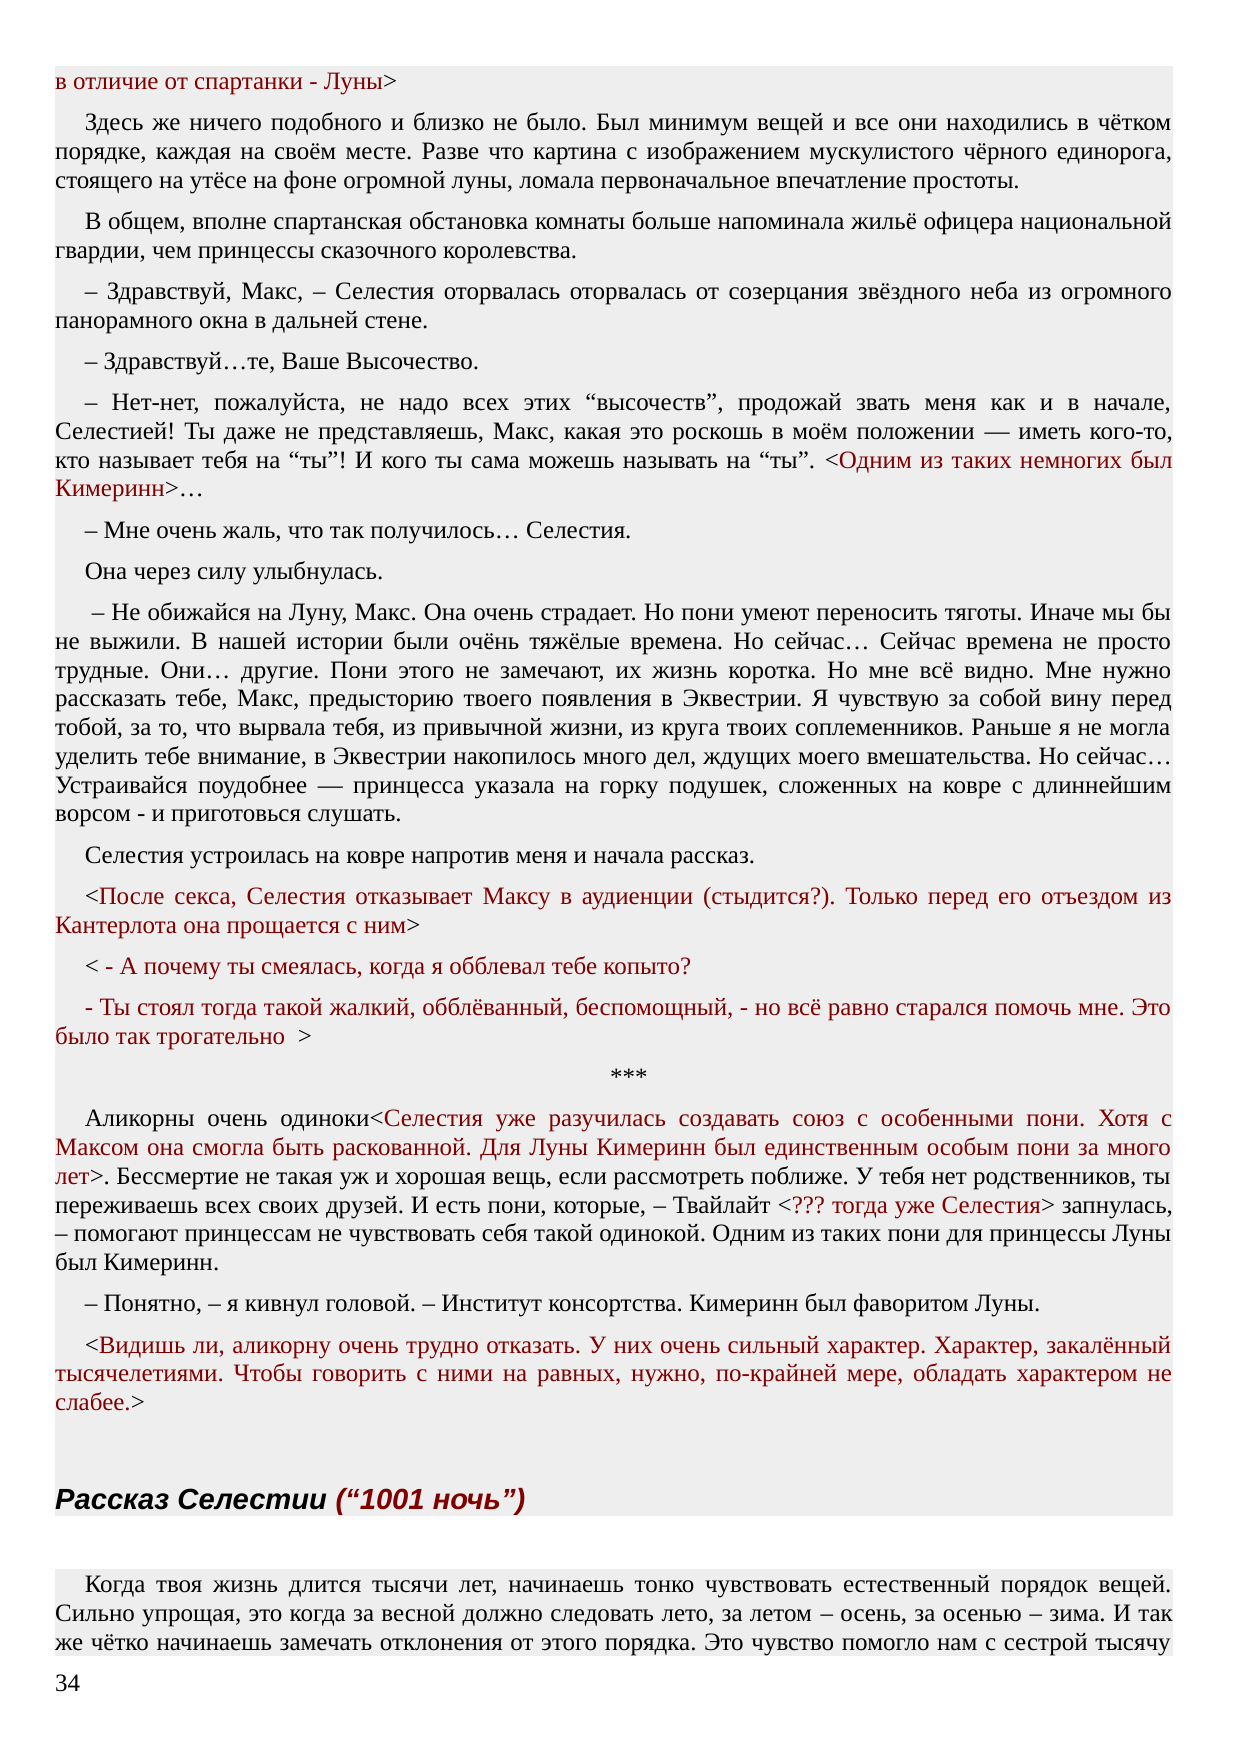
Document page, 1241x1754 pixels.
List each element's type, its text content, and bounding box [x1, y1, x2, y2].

text < - А почему ты смеялась, когда я обблевал тебе копыто? [55, 951, 1173, 980]
text – Нет-нет, пожалуйста, не надо всех этих “высочеств”, продожай звать меня как и в начале, Селестией! Ты даже не представляешь, Макс, какая это роскошь в моём положении — иметь кого-то, кто называет тебя на “ты”! И кого ты сама можешь называть на “ты”. <Одним из таких немногих был Кимеринн>… [55, 387, 1173, 502]
text – Здравствуй…те, Ваше Высочество. [55, 346, 1173, 375]
text - Ты стоял тогда такой жалкий, обблёванный, беспомощный, - но всё равно старался помочь мне. Это было так трогательно > [55, 992, 1173, 1050]
subtitle Рассказ Селестии (“1001 ночь”) [55, 1482, 1173, 1516]
text – Мне очень жаль, что так получилось… Селестия. [55, 515, 1173, 543]
text <После секса, Селестия отказывает Максу в аудиенции (стыдится?). Только перед его отъездом из Кантерлота она прощается с ним> [55, 881, 1173, 938]
text в отличие от спартанки - Луны> [55, 66, 1173, 95]
text – Не обижайся на Луну, Макс. Она очень страдает. Но пони умеют переносить тяготы. Иначе мы бы не выжили. В нашей истории были очёнь тяжёлые времена. Но сейчас… Сейчас времена не просто трудные. Они… другие. Пони этого не замечают, их жизнь коротка. Но мне всё видно. Мне нужно рассказать тебе, Макс, предысторию твоего появления в Эквестрии. Я чувствую за собой вину перед тобой, за то, что вырвала тебя, из привычной жизни, из круга твоих соплеменников. Раньше я не могла уделить тебе внимание, в Эквестрии накопилось много дел, ждущих моего вмешательства. Но сейчас… Устраивайся поудобнее — принцесса указала на горку подушек, сложенных на ковре с длиннейшим ворсом - и приготовься слушать. [55, 597, 1173, 827]
text – Здравствуй, Макс, – Селестия оторвалась оторвалась от созерцания звёздного неба из огромного панорамного окна в дальней стене. [55, 276, 1173, 333]
text В общем, вполне спартанская обстановка комнаты больше напоминала жильё офицера национальной гвардии, чем принцессы сказочного королевства. [55, 206, 1173, 263]
text Здесь же ничего подобного и близко не было. Был минимум вещей и все они находились в чётком порядке, каждая на своём месте. Разве что картина с изображением мускулистого чёрного единорога, стоящего на утёсе на фоне огромной луны, ломала первоначальное впечатление простоты. [55, 107, 1173, 193]
text <Видишь ли, аликорну очень трудно отказать. У них очень сильный характер. Характер, закалённый тысячелетиями. Чтобы говорить с ними на равных, нужно, по-крайней мере, обладать характером не слабее.> [55, 1330, 1173, 1416]
text Когда твоя жизнь длится тысячи лет, начинаешь тонко чувствовать естественный порядок вещей. Сильно упрощая, это когда за весной должно следовать лето, за летом – осень, за осенью – зима. И так же чётко начинаешь замечать отклонения от этого порядка. Это чувство помогло нам с сестрой тысячу [55, 1569, 1173, 1656]
text *** [55, 1062, 1173, 1091]
text Селестия устроилась на ковре напротив меня и начала рассказ. [55, 840, 1173, 868]
text Она через силу улыбнулась. [55, 556, 1173, 585]
text – Понятно, – я кивнул головой. – Институт консортства. Кимеринн был фаворитом Луны. [55, 1288, 1173, 1317]
text Аликорны очень одиноки<Селестия уже разучилась создавать союз с особенными пони. Хотя с Максом она смогла быть раскованной. Для Луны Кимеринн был единственным особым пони за много лет>. Бессмертие не такая уж и хорошая вещь, если рассмотреть поближе. У тебя нет родственников, ты переживаешь всех своих друзей. И есть пони, которые, – Твайлайт <??? тогда уже Селестия> запнулась, – помогают принцессам не чувствовать себя такой одинокой. Одним из таких пони для принцессы Луны был Кимеринн. [55, 1103, 1173, 1276]
